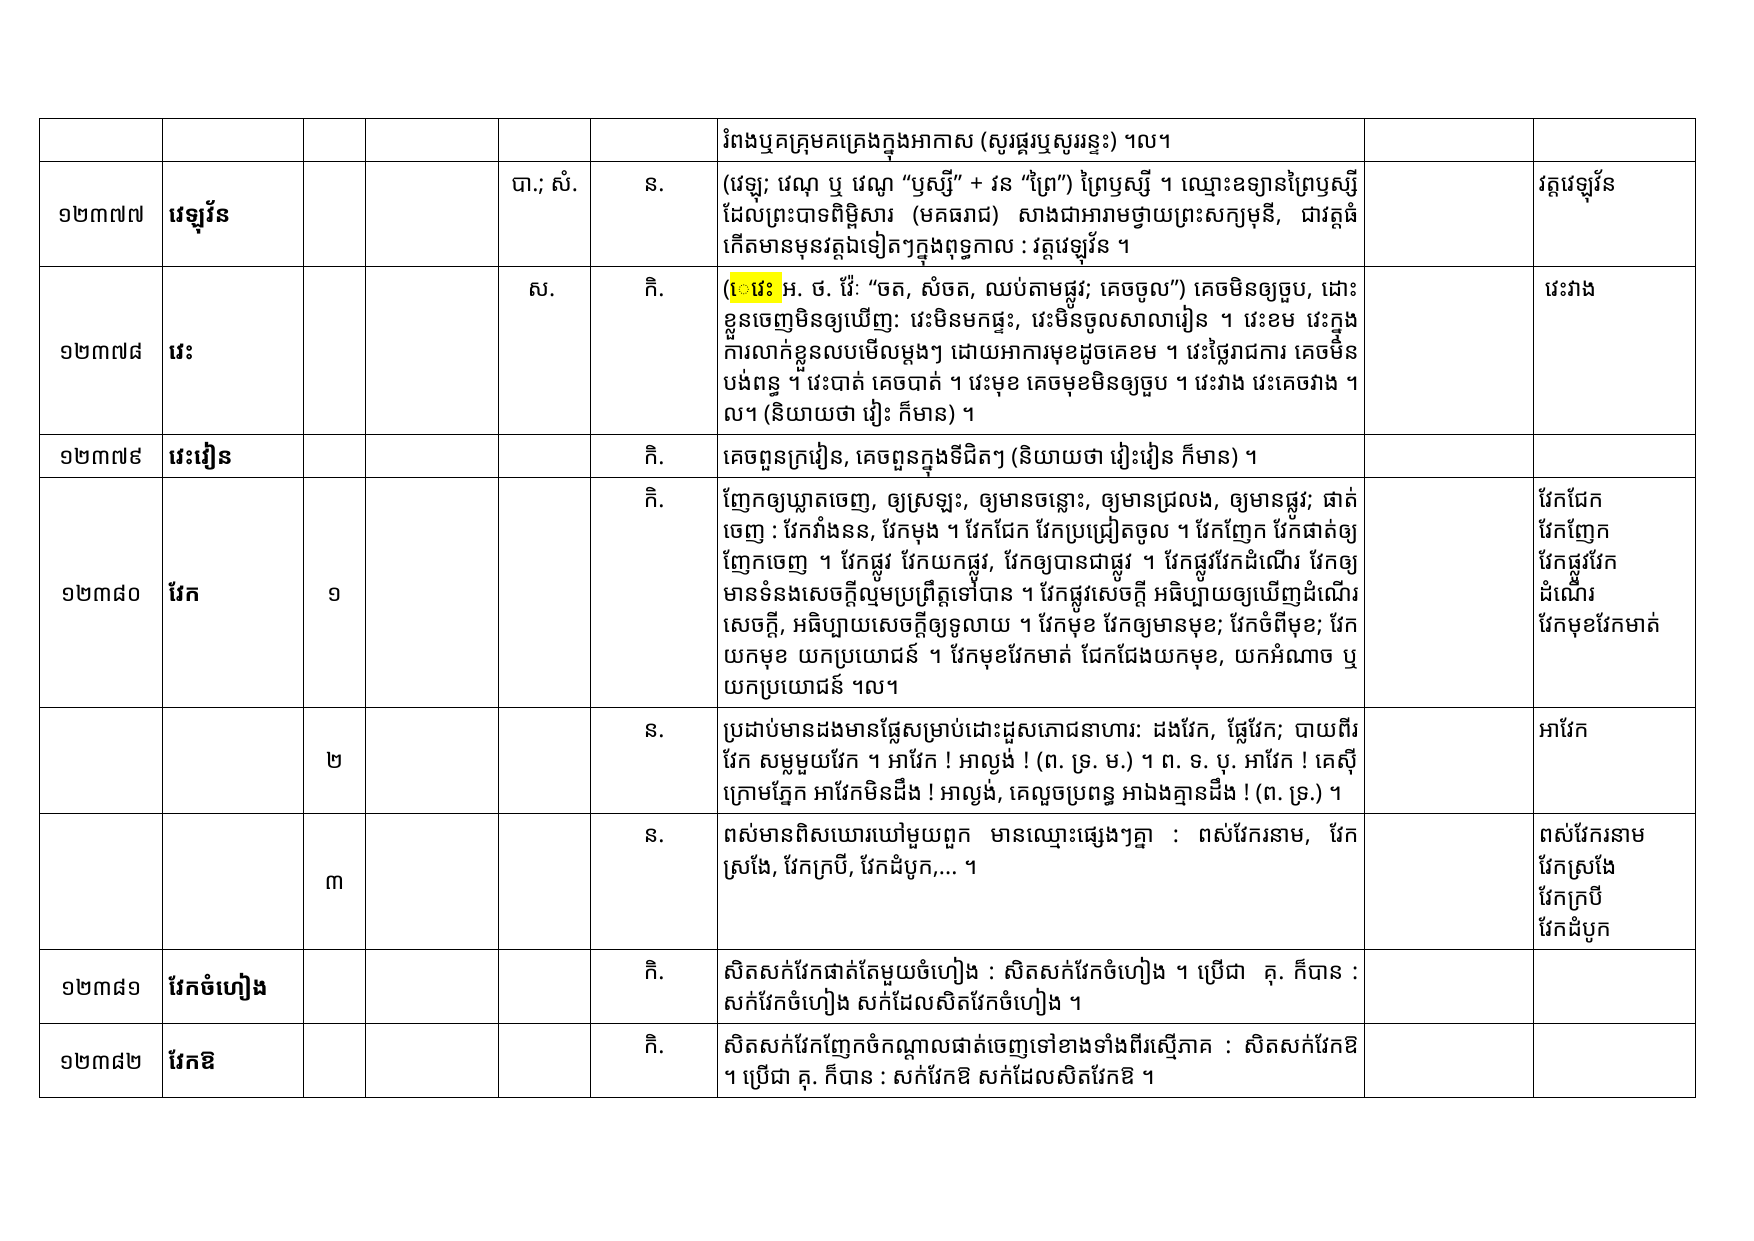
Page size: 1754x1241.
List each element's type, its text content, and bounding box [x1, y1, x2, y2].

table_cell វត្ត​វេឡុវ័ន [1534, 162, 1695, 266]
table_cell (េវេះ អ. ថ. វ៉ែៈ “ចត, សំចត, ឈប់​តាម​ផ្លូវ; គេច​ចូល”) គេច​មិន​ឲ្យ​ចួប, ដោះ​ខ្លួន​ចេញ​មិន​ឲ្យ​ឃើញ: វេះ​មិន​មក​ផ្ទះ, វេះ​មិន​ចូល​សាលា​រៀន ។ វេះ​ខម វេះ​ក្នុង​ការ​លាក់​ខ្លួន​លប​មើល​ម្តង​ៗ ដោយ​អាការ​មុខ​ដូច​គេ​ខម ។ វេះ​ថ្លៃ​រាជការ គេច​មិន​បង់​ពន្ធ ។ វេះ​បាត់ គេច​បាត់ ។ វេះ​មុខ គេច​មុខ​មិន​ឲ្យ​ចួប ។ វេះ​វាង វេះ​គេច​វាង ។ល។ (និយាយ​ថា វៀះ ក៏​មាន) ។ [718, 267, 1364, 434]
table_cell វេឡុវ័ន [163, 162, 303, 266]
table_cell វេះវាង [1534, 267, 1695, 434]
table_cell [499, 119, 590, 161]
table_cell [1365, 708, 1533, 812]
table_cell [1534, 435, 1695, 477]
table_cell [1365, 478, 1533, 707]
table_cell [40, 708, 162, 812]
table_cell កិ. [591, 1024, 717, 1097]
table_cell [499, 478, 590, 707]
table_cell [1534, 119, 1695, 161]
table_cell វេះ​វៀន [163, 435, 303, 477]
table_cell [40, 814, 162, 949]
table_cell [163, 708, 303, 812]
table_cell ១២៣៨១ [40, 950, 162, 1023]
table_cell ស. [499, 267, 590, 434]
table_cell ១២៣៨២ [40, 1024, 162, 1097]
table_cell [1365, 435, 1533, 477]
table_cell សិត​សក់​វែក​ញែក​ចំ​កណ្តាល​ផាត់​ចេញ​ទៅ​ខាង​ទាំង​ពីរ​ស្មើ​ភាគ : សិត​សក់​វែកឱ ។ ប្រើ​ជា គុ. ក៏​បាន : សក់​វែកឱ សក់​ដែល​សិត​វែកឱ ។ [718, 1024, 1364, 1097]
table_cell [591, 119, 717, 161]
table_cell [1365, 950, 1533, 1023]
table_cell [304, 1024, 365, 1097]
table_cell កិ. [591, 435, 717, 477]
table_cell [366, 162, 498, 266]
table_cell ញែក​ឲ្យ​ឃ្លាត​ចេញ, ឲ្យ​ស្រឡះ, ឲ្យ​មាន​ចន្លោះ, ឲ្យ​មាន​ជ្រលង, ឲ្យ​មាន​ផ្លូវ; ផាត់​ចេញ : វែក​វាំងនន, វែក​មុង ។ វែក​ជែក វែក​ប្រជ្រៀត​ចូល ។ វែក​ញែក វែក​ផាត់​ឲ្យ​ញែក​ចេញ ។ វែក​ផ្លូវ វែក​យក​ផ្លូវ, វែក​ឲ្យ​បាន​ជា​ផ្លូវ ។ វែក​ផ្លូវ​វែក​ដំណើរ វែក​ឲ្យ​មាន​ទំនង​សេចក្ដី​ល្មម​ប្រព្រឹត្ត​ទៅ​បាន ។ វែក​ផ្លូវ​សេចក្ដី អធិប្បាយ​ឲ្យ​ឃើញ​ដំណើរ​សេចក្ដី, អធិប្បាយ​សេចក្ដី​ឲ្យ​ទូលាយ ។ វែក​មុខ វែក​ឲ្យ​មាន​មុខ; វែក​ចំ​ពី​មុខ; វែក​យក​មុខ យក​ប្រយោជន៍ ។ វែក​មុខ​វែក​មាត់ ជែក​ជែង​យក​មុខ, យក​អំណាច ឬ​យក​ប្រយោជន៍ ។ល។ [718, 478, 1364, 707]
table_cell ពស់​វែក​រនាម វែក​ស្រងែ វែក​ក្របី វែក​ដំបូក [1534, 814, 1695, 949]
table_cell [304, 435, 365, 477]
table_cell កិ. [591, 267, 717, 434]
table_cell [1365, 814, 1533, 949]
table_cell [499, 950, 590, 1023]
table_cell [366, 267, 498, 434]
table_cell [499, 1024, 590, 1097]
table_cell កិ. [591, 950, 717, 1023]
table_cell [40, 119, 162, 161]
table_cell [1365, 119, 1533, 161]
table_cell ន. [591, 708, 717, 812]
table_cell [366, 1024, 498, 1097]
table_cell កិ. [591, 478, 717, 707]
table_cell ប្រដាប់​មាន​ដង​មាន​ផ្លែ​សម្រាប់​ដោះ​ដួស​ភោជនាហារ: ដង​វែក, ផ្លែ​វែក; បាយ​ពីរ​វែក សម្ល​មួយ​វែក ។ អា​វែក ! អា​ល្ងង់ ! (ព. ទ្រ. ម.) ។ ព. ទ. បុ. អា​វែក ! គេ​ស៊ី​ក្រោម​ភ្នែក អា​វែក​មិន​ដឹង ! អា​ល្ងង់, គេ​លួច​ប្រពន្ធ អា​ឯង​គ្មាន​ដឹង ! (ព. ទ្រ.) ។ [718, 708, 1364, 812]
table_cell [1534, 1024, 1695, 1097]
table_cell [366, 950, 498, 1023]
table_cell [499, 814, 590, 949]
table_cell វែកឱ [163, 1024, 303, 1097]
table_cell វែក [163, 478, 303, 707]
table_cell ១២៣៧៧ [40, 162, 162, 266]
table_cell [304, 162, 365, 266]
table_cell រំពង​ឬ​គគ្រុម​គគ្រេង​ក្នុង​អាកាស (សូរ​ផ្គរ​ឬ​សូរ​រន្ទះ) ។ល។ [718, 119, 1364, 161]
table_cell [499, 435, 590, 477]
table_cell វែក​ជែក វែក​ញែក វែក​ផ្លូវ​វែក ដំណើរ វែក​មុខ​វែក​មាត់ [1534, 478, 1695, 707]
table_cell ១២៣៧៩ [40, 435, 162, 477]
table_cell [1534, 950, 1695, 1023]
table_cell [304, 119, 365, 161]
table_cell [366, 435, 498, 477]
table_cell [1365, 267, 1533, 434]
table_cell ១ [304, 478, 365, 707]
table_cell ន. [591, 162, 717, 266]
table_cell គេច​ពួន​ក្រវៀន, គេច​ពួន​ក្នុង​ទី​ជិត​ៗ (និយាយ​ថា វៀះ​វៀន ក៏​មាន) ។ [718, 435, 1364, 477]
table_cell [366, 708, 498, 812]
table_cell [366, 814, 498, 949]
table_cell [304, 950, 365, 1023]
table_cell [163, 119, 303, 161]
table_cell [163, 814, 303, 949]
table_cell [366, 478, 498, 707]
table_cell សិត​សក់​វែក​ផាត់​តែ​មួយ​ចំហៀង : សិត​សក់​វែក​ចំហៀង ។ ប្រើ​ជា គុ. ក៏​បាន : សក់​វែក​ចំហៀង សក់​ដែល​សិត​វែក​ចំហៀង ។ [718, 950, 1364, 1023]
table_cell ន. [591, 814, 717, 949]
table_cell ២ [304, 708, 365, 812]
table_cell ១២៣៧៨ [40, 267, 162, 434]
table_cell វែក​ចំហៀង [163, 950, 303, 1023]
table_cell [366, 119, 498, 161]
table_cell ៣ [304, 814, 365, 949]
table_cell (វេឡុ; វេណុ ឬ វេណូ “ឫស្សី” + វន “ព្រៃ”) ព្រៃ​ឫស្សី ។ ឈ្មោះ​ឧទ្យាន​ព្រៃ​ឫស្សី​ដែល​ព្រះ​បាទ​ពិម្ពិសារ (មគធ​រាជ) សាង​ជា​អារាម​ថ្វាយ​ព្រះ​សក្យមុនី, ជា​វត្ត​ធំ កើត​មាន​មុន​វត្ត​ឯ​ទៀត​ៗ​ក្នុង​ពុទ្ធ​កាល : វត្ត​វេឡុវ័ន ។ [718, 162, 1364, 266]
table_cell [1365, 1024, 1533, 1097]
table_cell [499, 708, 590, 812]
table_cell [1365, 162, 1533, 266]
table_cell វេះ [163, 267, 303, 434]
table_cell អា​វែក [1534, 708, 1695, 812]
table_cell ពស់​មាន​ពិស​ឃោរឃៅ​មួយ​ពួក មាន​ឈ្មោះ​ផ្សេង​ៗ​គ្នា : ពស់​វែក​រនាម, វែក​ស្រងែ, វែក​ក្របី, វែក​ដំបូក,... ។ [718, 814, 1364, 949]
table_cell បា.; សំ. [499, 162, 590, 266]
table_cell [304, 267, 365, 434]
table_cell ១២៣៨០ [40, 478, 162, 707]
